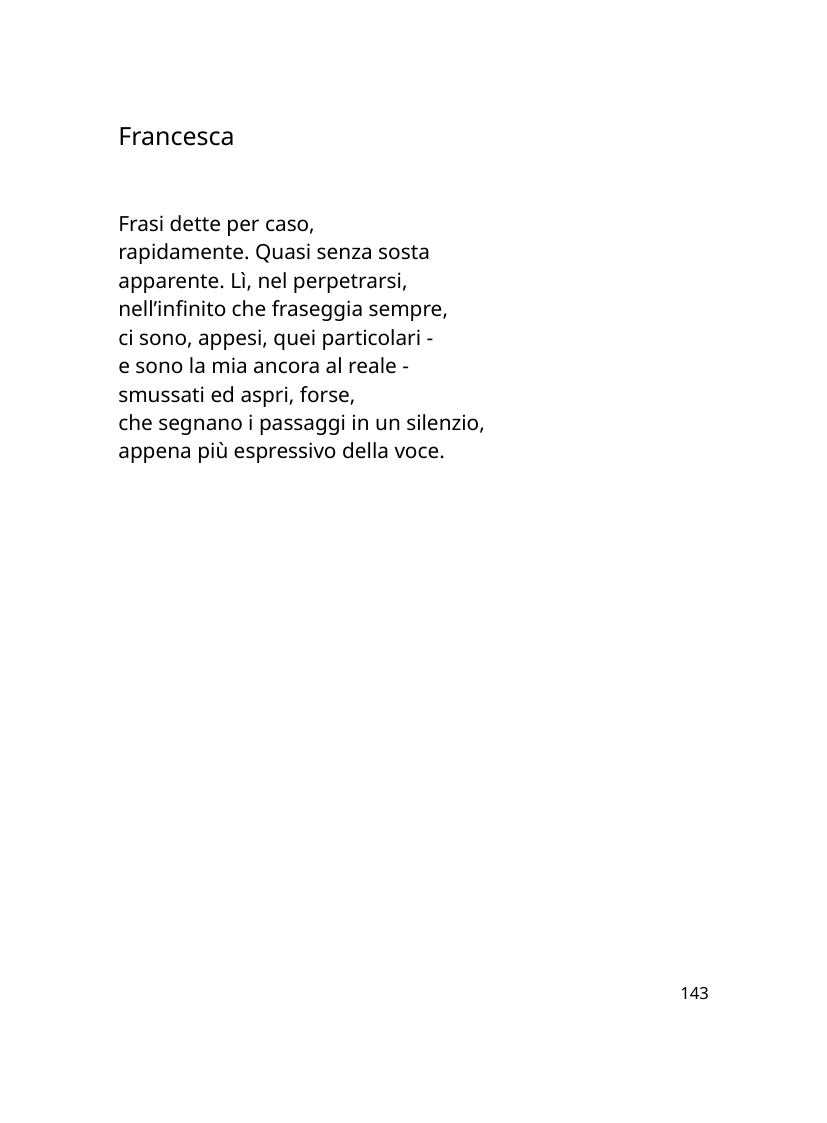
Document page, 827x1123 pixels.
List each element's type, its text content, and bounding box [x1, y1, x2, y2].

text che segnano i passaggi in un silenzio, [118, 408, 709, 437]
text apparente. Lì, nel perpetrarsi, [118, 266, 709, 294]
subtitle Francesca [118, 118, 709, 152]
text Frasi dette per caso, [118, 209, 709, 237]
text smussati ed aspri, forse, [118, 380, 709, 408]
text ci sono, appesi, quei particolari - [118, 323, 709, 351]
text e sono la mia ancora al reale - [118, 351, 709, 380]
text appena più espressivo della voce. [118, 437, 709, 465]
text nell’infinito che fraseggia sempre, [118, 294, 709, 323]
text rapidamente. Quasi senza sosta [118, 237, 709, 266]
